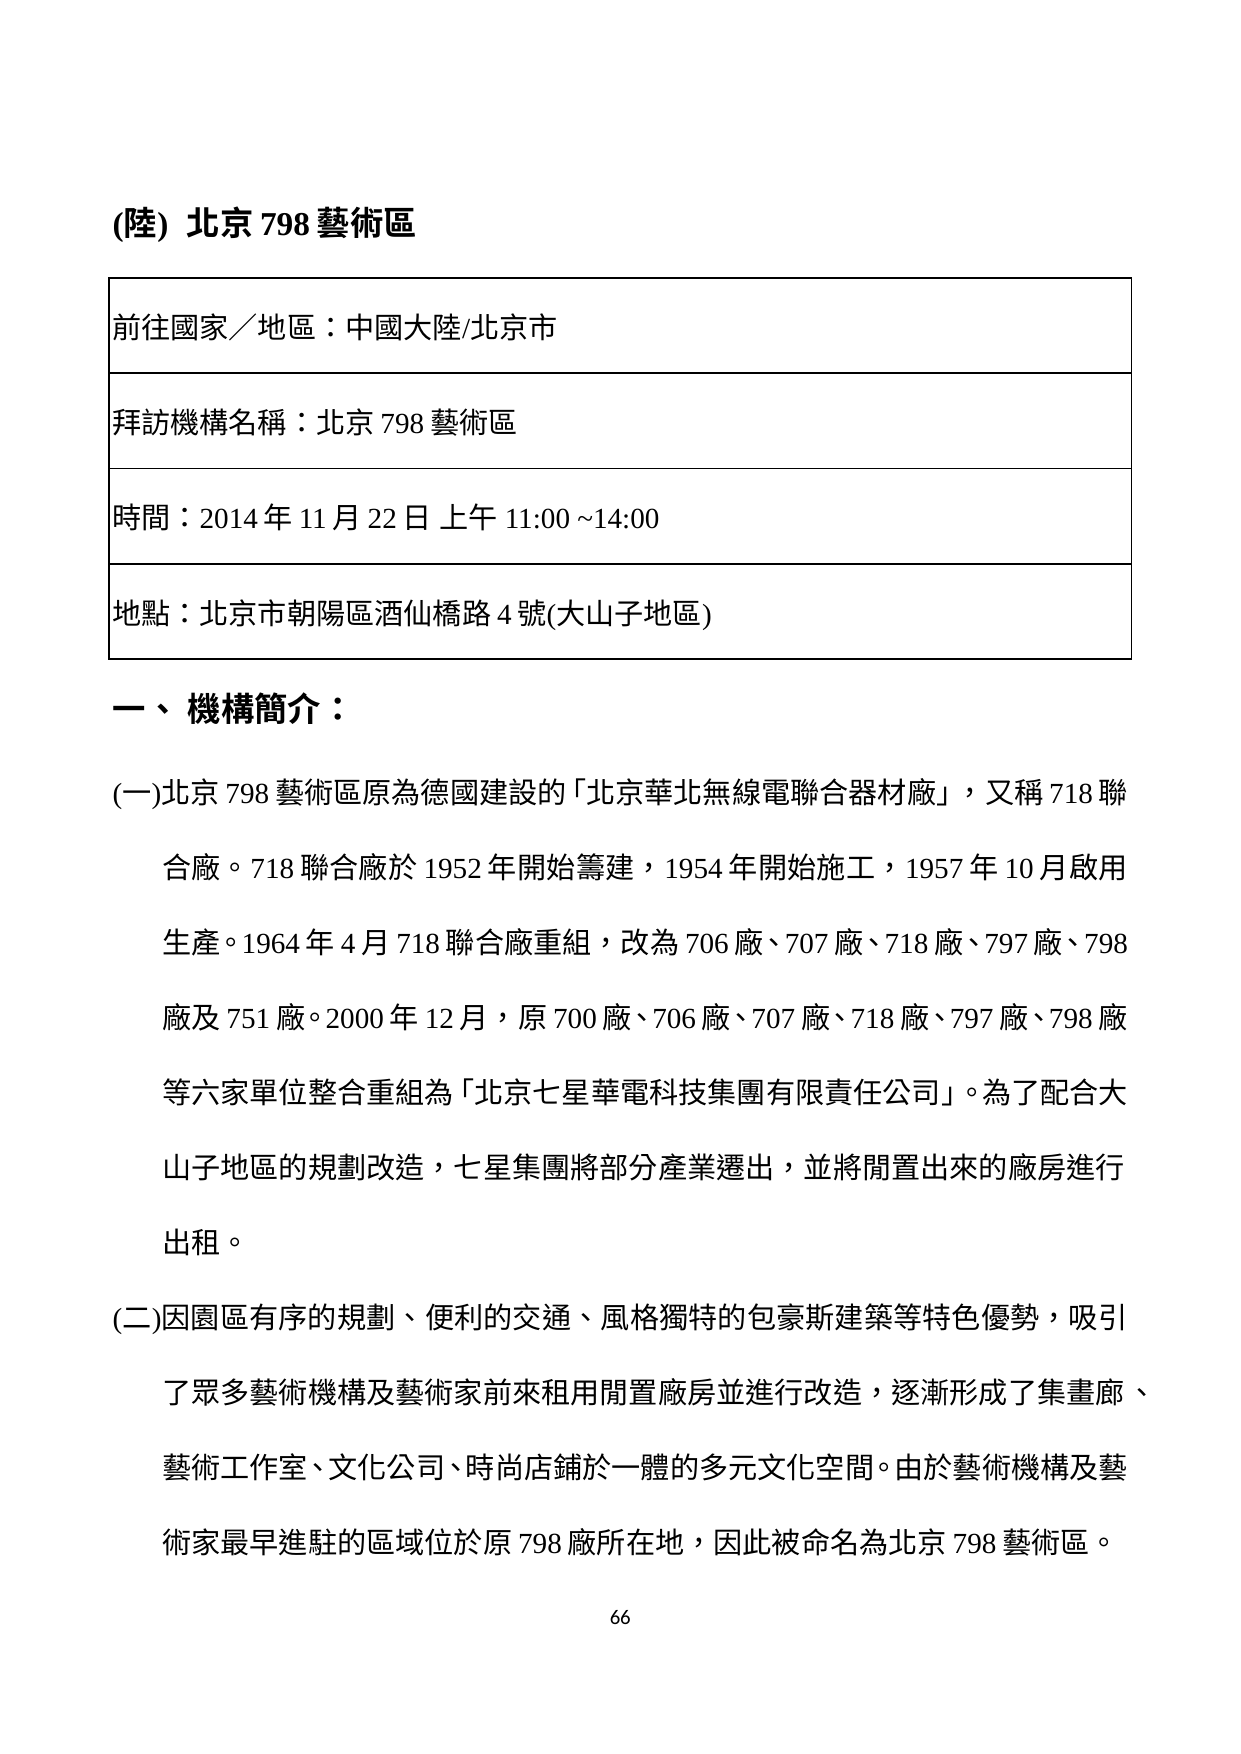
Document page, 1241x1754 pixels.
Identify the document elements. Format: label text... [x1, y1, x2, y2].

table_header 前往國家／地區：中國大陸/北京市 [110, 279, 1131, 372]
text (一)北京798藝術區原為德國建設的「北京華北無線電聯合器材廠」，又稱718聯合廠。718聯合廠於1952年開始籌建，1954年開始施工，1957年10月啟用生產。1964年4月718聯合廠重組，改為706廠、707廠、718廠、797廠、798廠及751廠。2000年12月，原700廠、706廠、707廠、718廠、797廠、798廠等六家單位整合重組為「北京七星華電科技集團有限責任公司」。為了配合大山子地區的規劃改造，七星集團將部分產業遷出，並將閒置出來的廠房進行出租。 [112, 753, 1128, 1278]
table_cell 時間：2014年11月22日 上午 11:00 ~14:00 [110, 469, 1131, 563]
table_cell 地點：北京市朝陽區酒仙橋路4號(大山子地區) [110, 565, 1131, 658]
list 機構簡介： [112, 669, 1128, 744]
list 北京798藝術區 [112, 183, 1128, 258]
table_cell 拜訪機構名稱：北京798藝術區 [110, 374, 1131, 468]
text (二)因園區有序的規劃、便利的交通、風格獨特的包豪斯建築等特色優勢，吸引了眾多藝術機構及藝術家前來租用閒置廠房並進行改造，逐漸形成了集畫廊、藝術工作室、文化公司、時尚店鋪於一體的多元文化空間。由於藝術機構及藝術家最早進駐的區域位於原798廠所在地，因此被命名為北京798藝術區。 [112, 1278, 1128, 1578]
